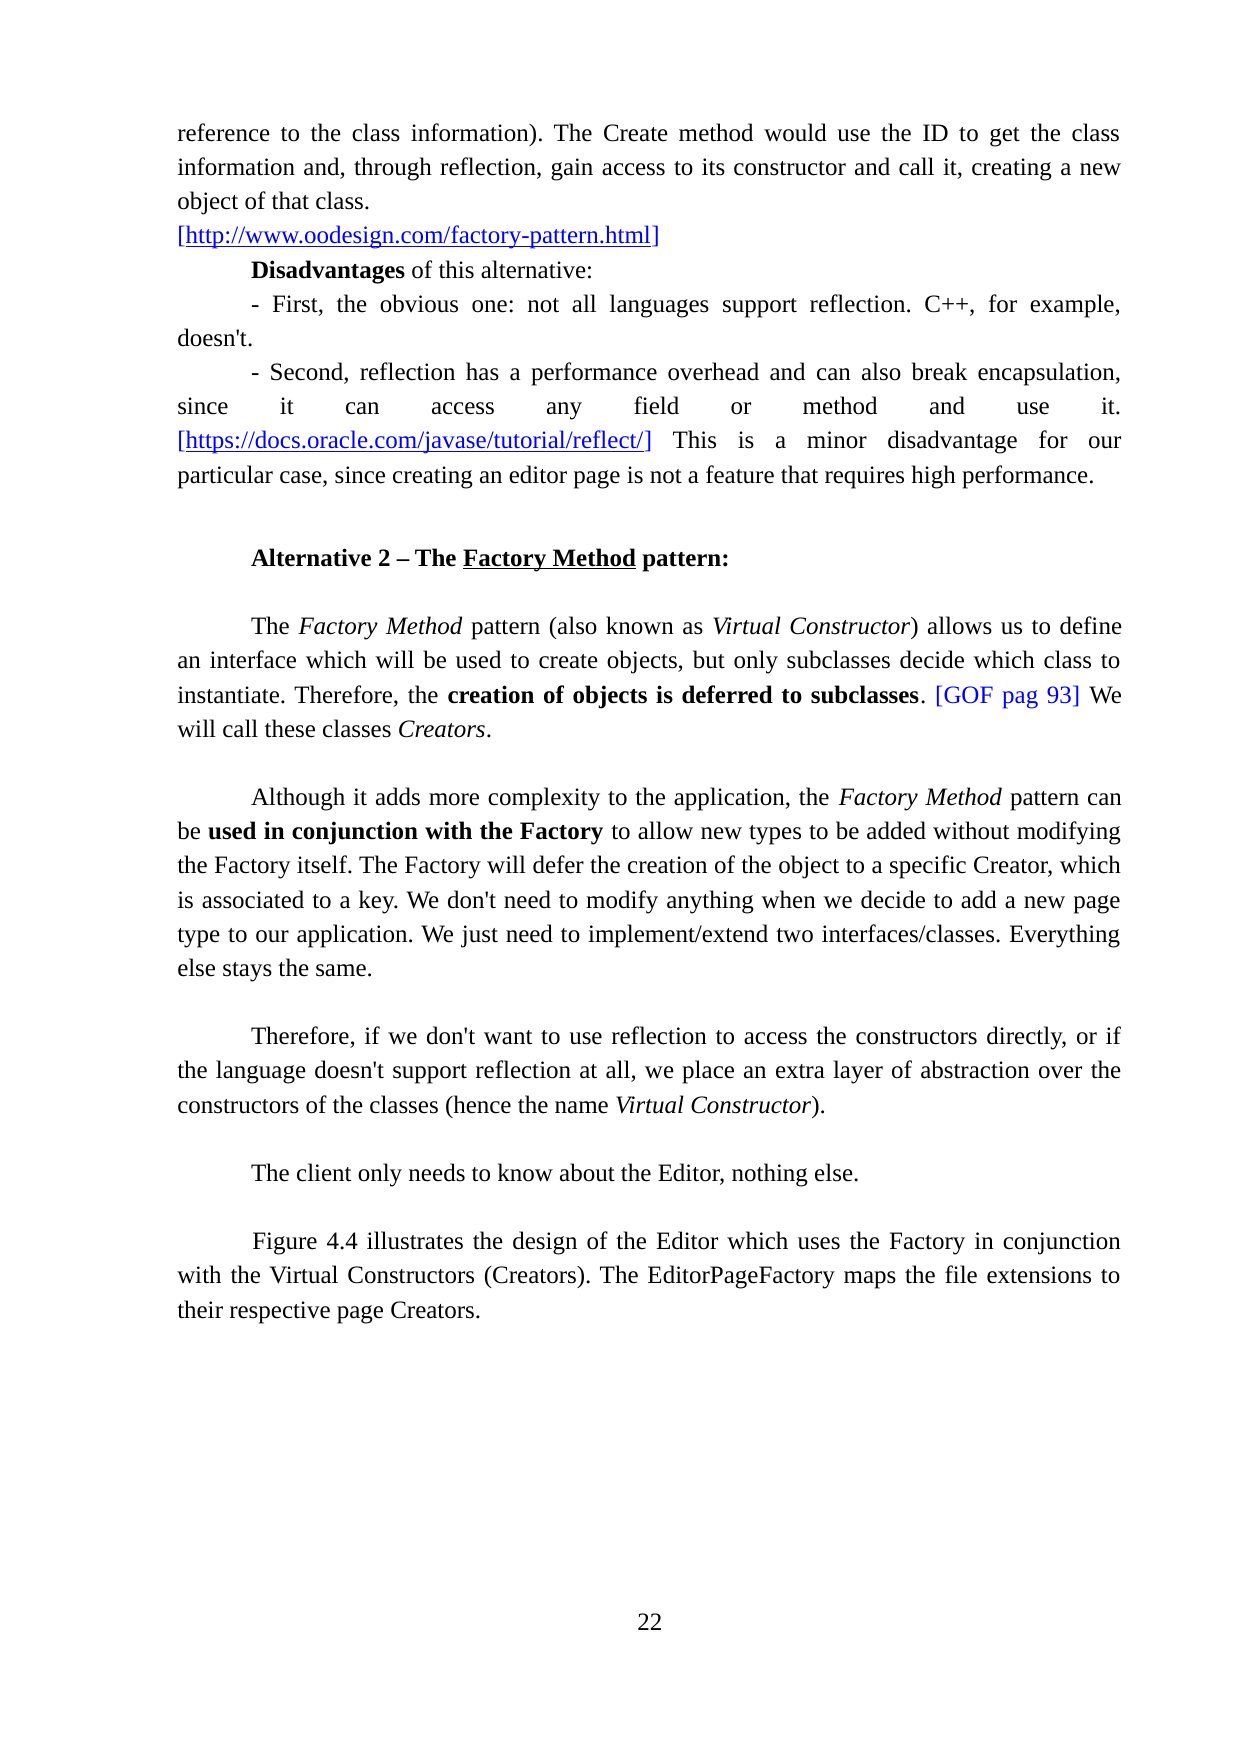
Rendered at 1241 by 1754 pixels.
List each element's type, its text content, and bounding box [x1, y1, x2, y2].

text - First, the obvious one: not all languages support reflection. C++, for example, doesn't. [177, 289, 1122, 352]
text Disadvantages of this alternative: [177, 255, 1122, 283]
text Although it adds more complexity to the application, the Factory Method pattern can be used in conjunction with the Factory to allow new types to be added without modifying the Factory itself. The Factory will defer the creation of the object to a specific Creator, which is associated to a key. We don't need to modify anything when we decide to add a new page type to our application. We just need to implement/extend two interfaces/classes. Everything else stays the same. [177, 782, 1122, 982]
text Alternative 2 – The Factory Method pattern: [177, 543, 1122, 572]
text The Factory Method pattern (also known as Virtual Constructor) allows us to define an interface which will be used to create objects, but only subclasses decide which class to instantiate. Therefore, the creation of objects is deferred to subclasses. [GOF pag 93] We will call these classes Creators. [177, 611, 1122, 743]
text Figure 4.4 illustrates the design of the Editor which uses the Factory in conjunction with the Virtual Constructors (Creators). The EditorPageFactory maps the file extensions to their respective page Creators. [177, 1226, 1122, 1323]
text The client only needs to know about the Editor, nothing else. [177, 1158, 1122, 1187]
text reference to the class information). The Create method would use the ID to get the class information and, through reflection, gain access to its constructor and call it, creating a new object of that class. [177, 118, 1122, 215]
text - Second, reflection has a performance overhead and can also break encapsulation, since it can access any field or method and use it. [https://docs.oracle.com/javase/tutorial/reflect/] This is a minor disadvantage for our particular case, since creating an editor page is not a feature that requires high performance. [177, 357, 1122, 488]
text [http://www.oodesign.com/factory-pattern.html] [177, 221, 1122, 249]
text Therefore, if we don't want to use reflection to access the constructors directly, or if the language doesn't support reflection at all, we place an extra layer of abstraction over the constructors of the classes (hence the name Virtual Constructor). [177, 1021, 1122, 1118]
